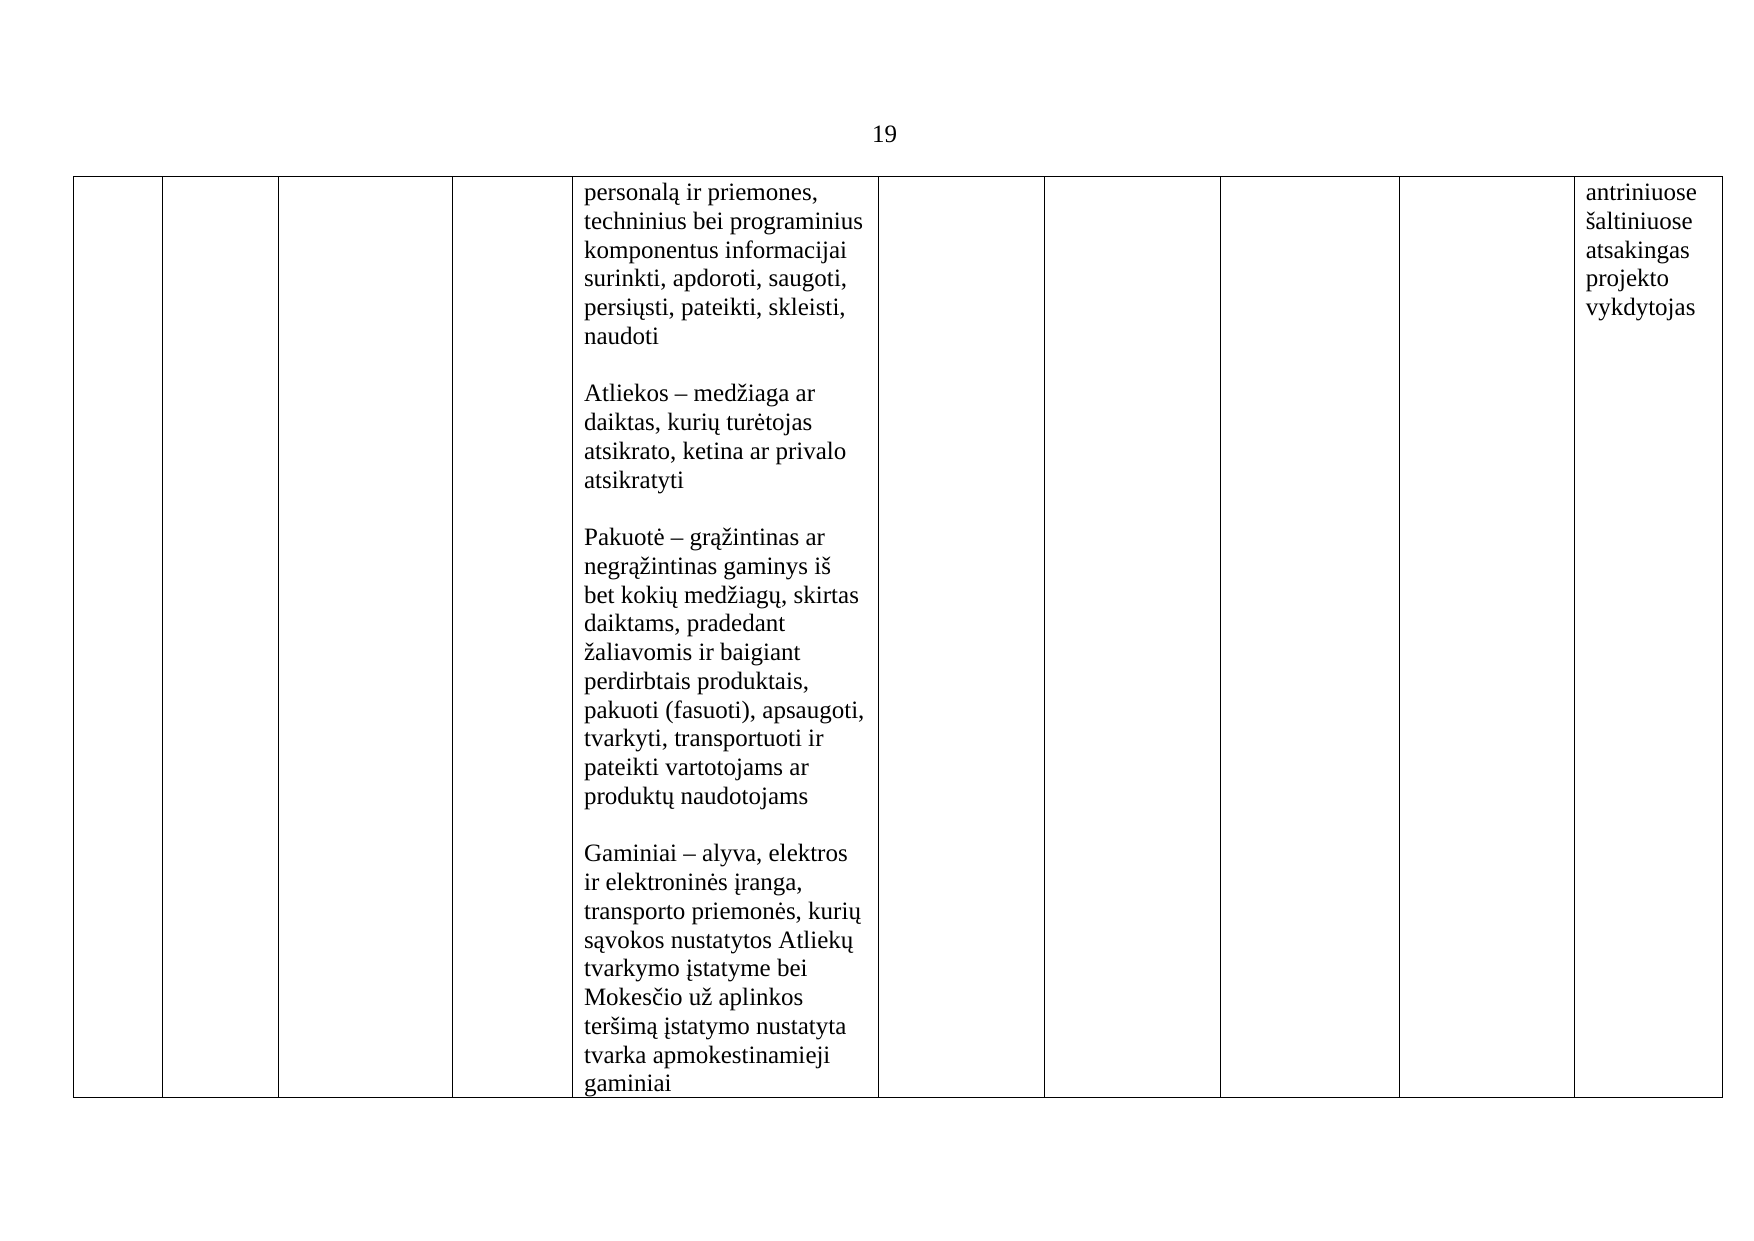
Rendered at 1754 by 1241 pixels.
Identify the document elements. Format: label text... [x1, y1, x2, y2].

table_cell [74, 177, 162, 1097]
table_cell [453, 177, 572, 1097]
table_cell [879, 177, 1044, 1097]
table_cell [1400, 177, 1574, 1097]
table_cell antriniuose šaltiniuose atsakingas projekto vykdytojas [1575, 177, 1722, 1097]
table_cell [279, 177, 452, 1097]
table_cell [163, 177, 278, 1097]
table_cell [1221, 177, 1399, 1097]
table_cell personalą ir priemones, techninius bei programinius komponentus informacijai surinkti, apdoroti, saugoti, persiųsti, pateikti, skleisti, naudoti Atliekos – medžiaga ar daiktas, kurių turėtojas atsikrato, ketina ar privalo atsikratyti Pakuotė – grąžintinas ar negrąžintinas gaminys iš bet kokių medžiagų, skirtas daiktams, pradedant žaliavomis ir baigiant perdirbtais produktais, pakuoti (fasuoti), apsaugoti, tvarkyti, transportuoti ir pateikti vartotojams ar produktų naudotojams Gaminiai – alyva, elektros ir elektroninės įranga, transporto priemonės, kurių sąvokos nustatytos Atliekų tvarkymo įstatyme bei Mokesčio už aplinkos teršimą įstatymo nustatyta tvarka apmokestinamieji gaminiai [573, 177, 878, 1097]
table_cell [1723, 176, 1728, 1097]
table_cell [1045, 177, 1220, 1097]
